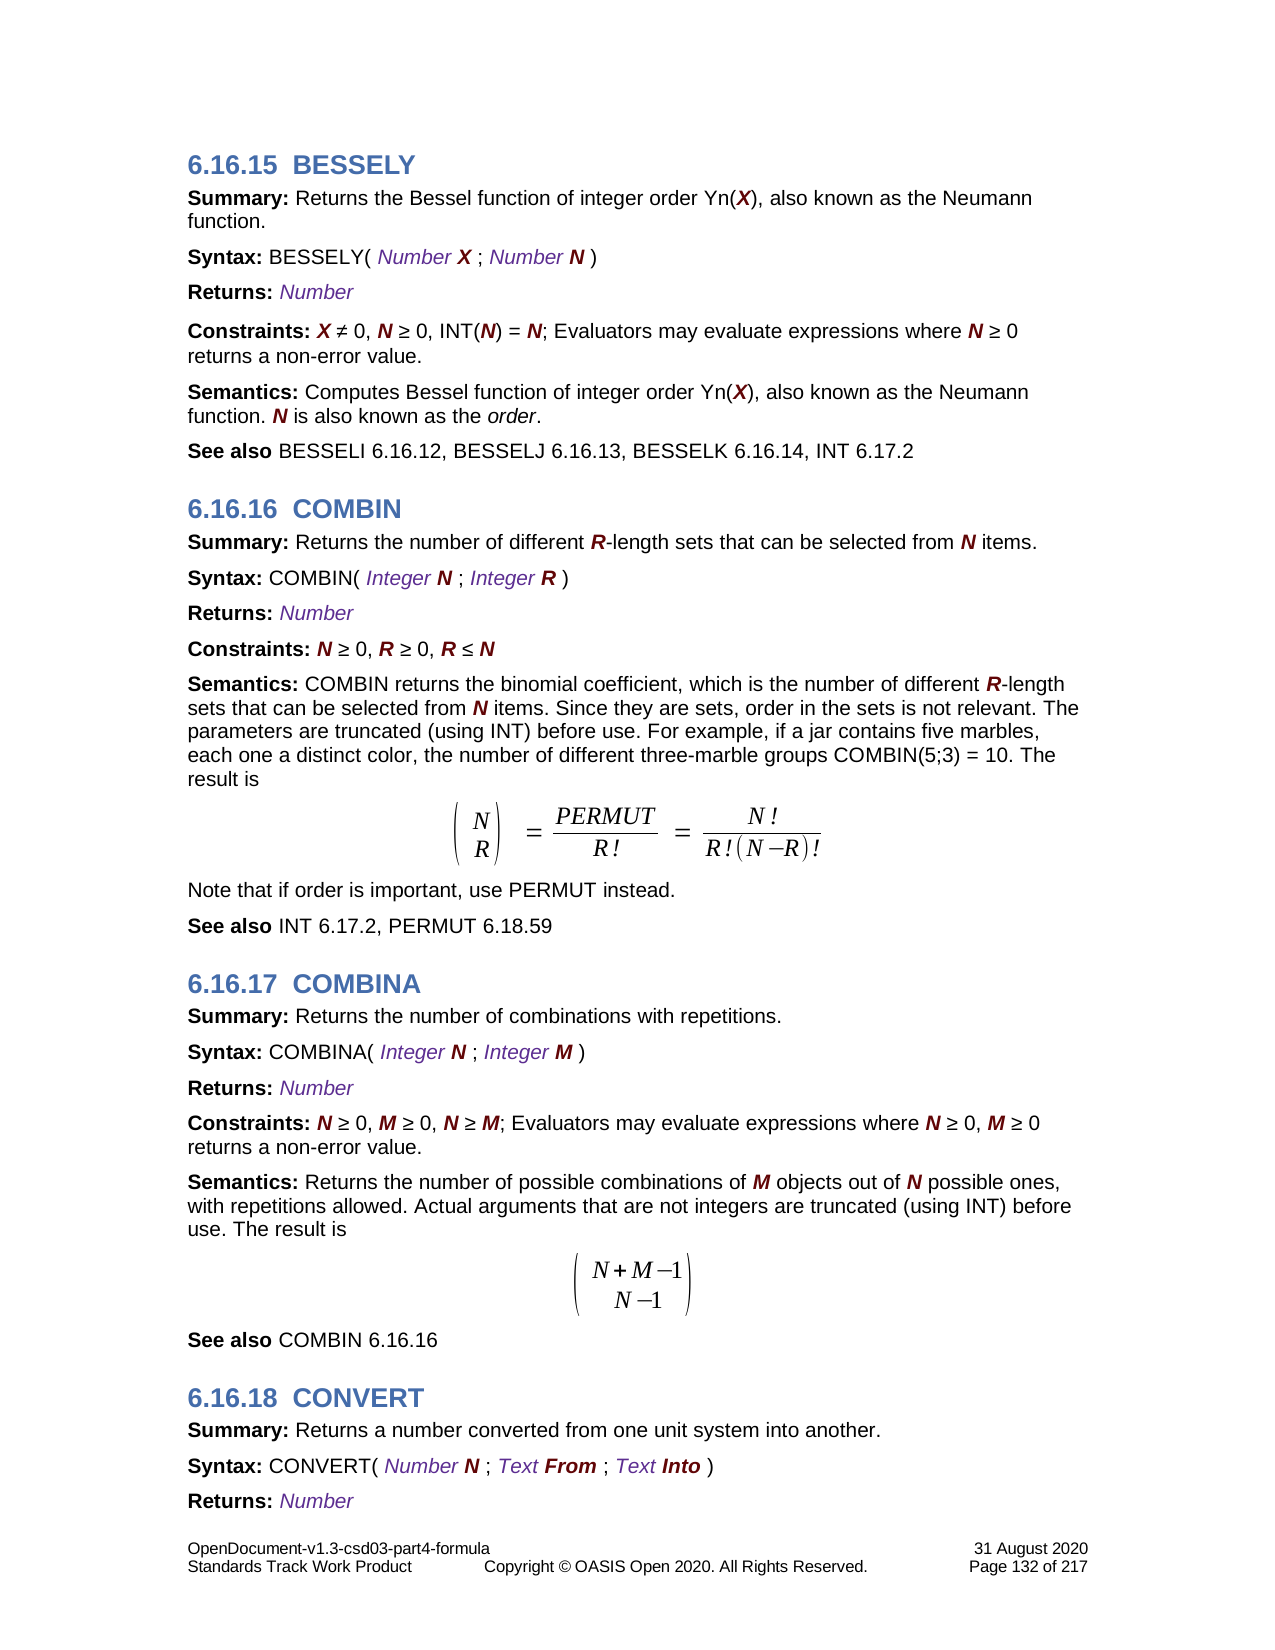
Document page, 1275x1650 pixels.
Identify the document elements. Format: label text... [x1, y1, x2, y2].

text Semantics: Computes Bessel function of integer order Yn(X), also known as the Neumann function. N is also known as the order. [187, 381, 1088, 428]
text Returns: Number [187, 602, 1088, 625]
text Syntax: BESSELY( Number X ; Number N ) [187, 245, 1088, 269]
subtitle BESSELY [187, 150, 1088, 180]
text Constraints: X ≠ 0, N ≥ 0, INT(N) = N; Evaluators may evaluate expressions where N ≥ 0 returns a non-error value. [187, 316, 1088, 368]
text Syntax: CONVERT( Number N ; Text From ; Text Into ) [187, 1454, 1088, 1478]
text See also INT 6.17.2, PERMUT 6.18.59 [187, 914, 1088, 938]
text See also BESSELI 6.16.12, BESSELJ 6.16.13, BESSELK 6.16.14, INT 6.17.2 [187, 440, 1088, 463]
text Returns: Number [187, 1490, 1088, 1513]
text Semantics: COMBIN returns the binomial coefficient, which is the number of different R-length sets that can be selected from N items. Since they are sets, order in the sets is not relevant. The parameters are truncated (using INT) before use. For example, if a jar contains five marbles, each one a distinct color, the number of different three-marble groups COMBIN(5;3) = 10. The result is [187, 673, 1088, 791]
text Semantics: Returns the number of possible combinations of M objects out of N possible ones, with repetitions allowed. Actual arguments that are not integers are truncated (using INT) before use. The result is [187, 1171, 1088, 1241]
subtitle CONVERT [187, 1383, 1088, 1413]
text Summary: Returns the number of combinations with repetitions. [187, 1005, 1088, 1028]
text Syntax: COMBINA( Integer N ; Integer M ) [187, 1040, 1088, 1064]
text Returns: Number [187, 1076, 1088, 1099]
text See also COMBIN 6.16.16 [187, 1328, 1088, 1352]
text Syntax: COMBIN( Integer N ; Integer R ) [187, 566, 1088, 589]
text Summary: Returns a number converted from one unit system into another. [187, 1419, 1088, 1442]
text Constraints: N ≥ 0, R ≥ 0, R ≤ N [187, 637, 1088, 661]
subtitle COMBIN [187, 494, 1088, 524]
text Note that if order is important, use PERMUT instead. [187, 878, 1088, 902]
subtitle COMBINA [187, 969, 1088, 999]
text Summary: Returns the number of different R-length sets that can be selected from N items. [187, 530, 1088, 554]
text Summary: Returns the Bessel function of integer order Yn(X), also known as the Neumann function. [187, 186, 1088, 233]
text Constraints: N ≥ 0, M ≥ 0, N ≥ M; Evaluators may evaluate expressions where N ≥ 0, M ≥ 0 returns a non-error value. [187, 1112, 1088, 1159]
text Returns: Number [187, 281, 1088, 304]
